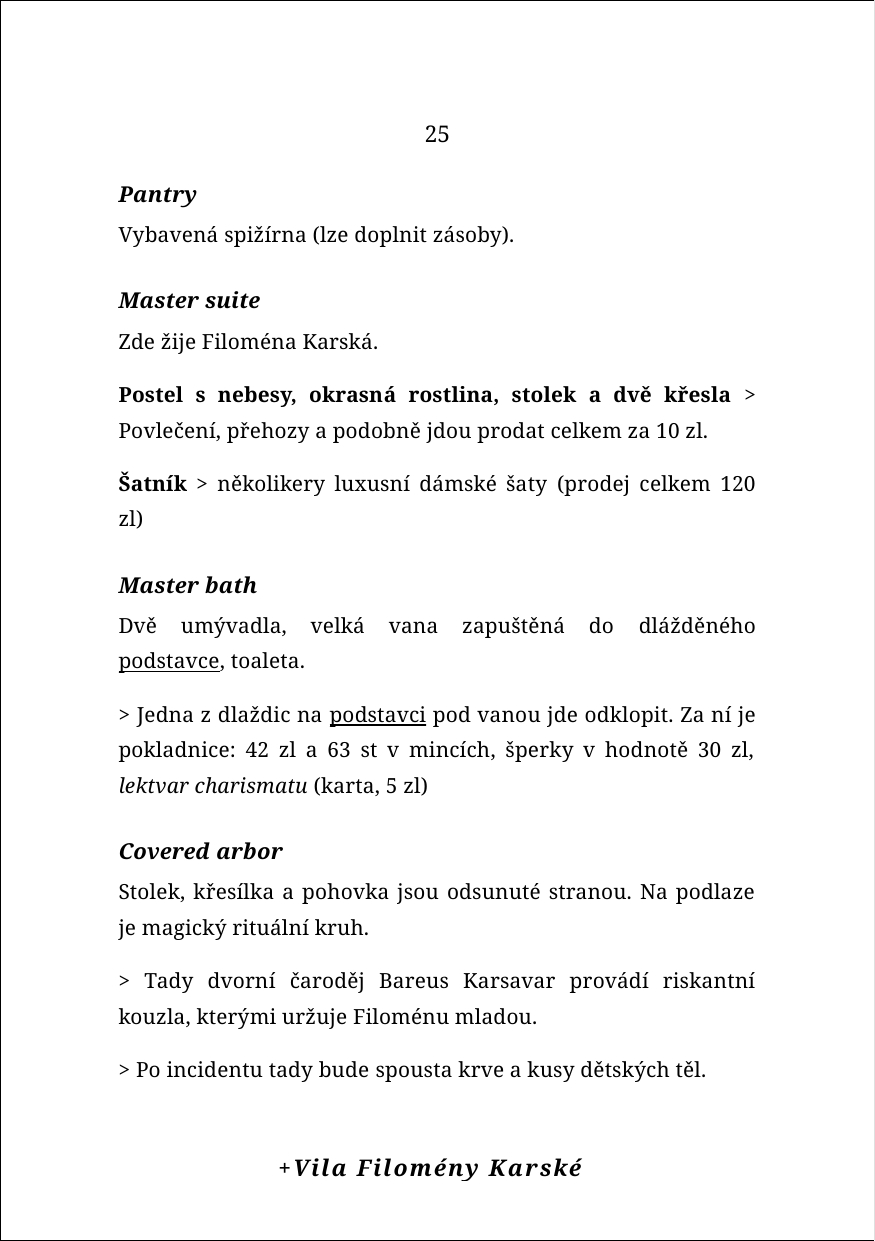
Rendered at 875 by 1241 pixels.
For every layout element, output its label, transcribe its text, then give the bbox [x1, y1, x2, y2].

subtitle Master bath [118, 569, 756, 599]
text Vybavená spižírna (lze doplnit zásoby). [118, 221, 756, 249]
text Postel s nebesy, okrasná rostlina, stolek a dvě křesla > Povlečení, přehozy a podobně jdou prodat celkem za 10 zl. [118, 380, 756, 444]
text Zde žije Filoména Karská. [118, 327, 756, 356]
text Dvě umývadla, velká vana zapuštěná do dlážděného podstavce, toaleta. [118, 611, 756, 675]
subtitle Pantry [118, 179, 756, 209]
text > Jedna z dlaždic na podstavci pod vanou jde odklopit. Za ní je pokladnice: 42 zl a 63 st v mincích, šperky v hodnotě 30 zl, lektvar charismatu (karta, 5 zl) [118, 700, 756, 799]
subtitle Master suite [118, 286, 756, 315]
text > Tady dvorní čaroděj Bareus Karsavar provádí riskantní kouzla, kterými uržuje Filoménu mladou. [118, 966, 756, 1030]
text Stolek, křesílka a pohovka jsou odsunuté stranou. Na podlaze je magický rituální kruh. [118, 877, 756, 941]
text > Po incidentu tady bude spousta krve a kusy dětských těl. [118, 1055, 756, 1083]
subtitle Covered arbor [118, 836, 756, 866]
text Šatník > několikery luxusní dámské šaty (prodej celkem 120 zl) [118, 469, 756, 533]
